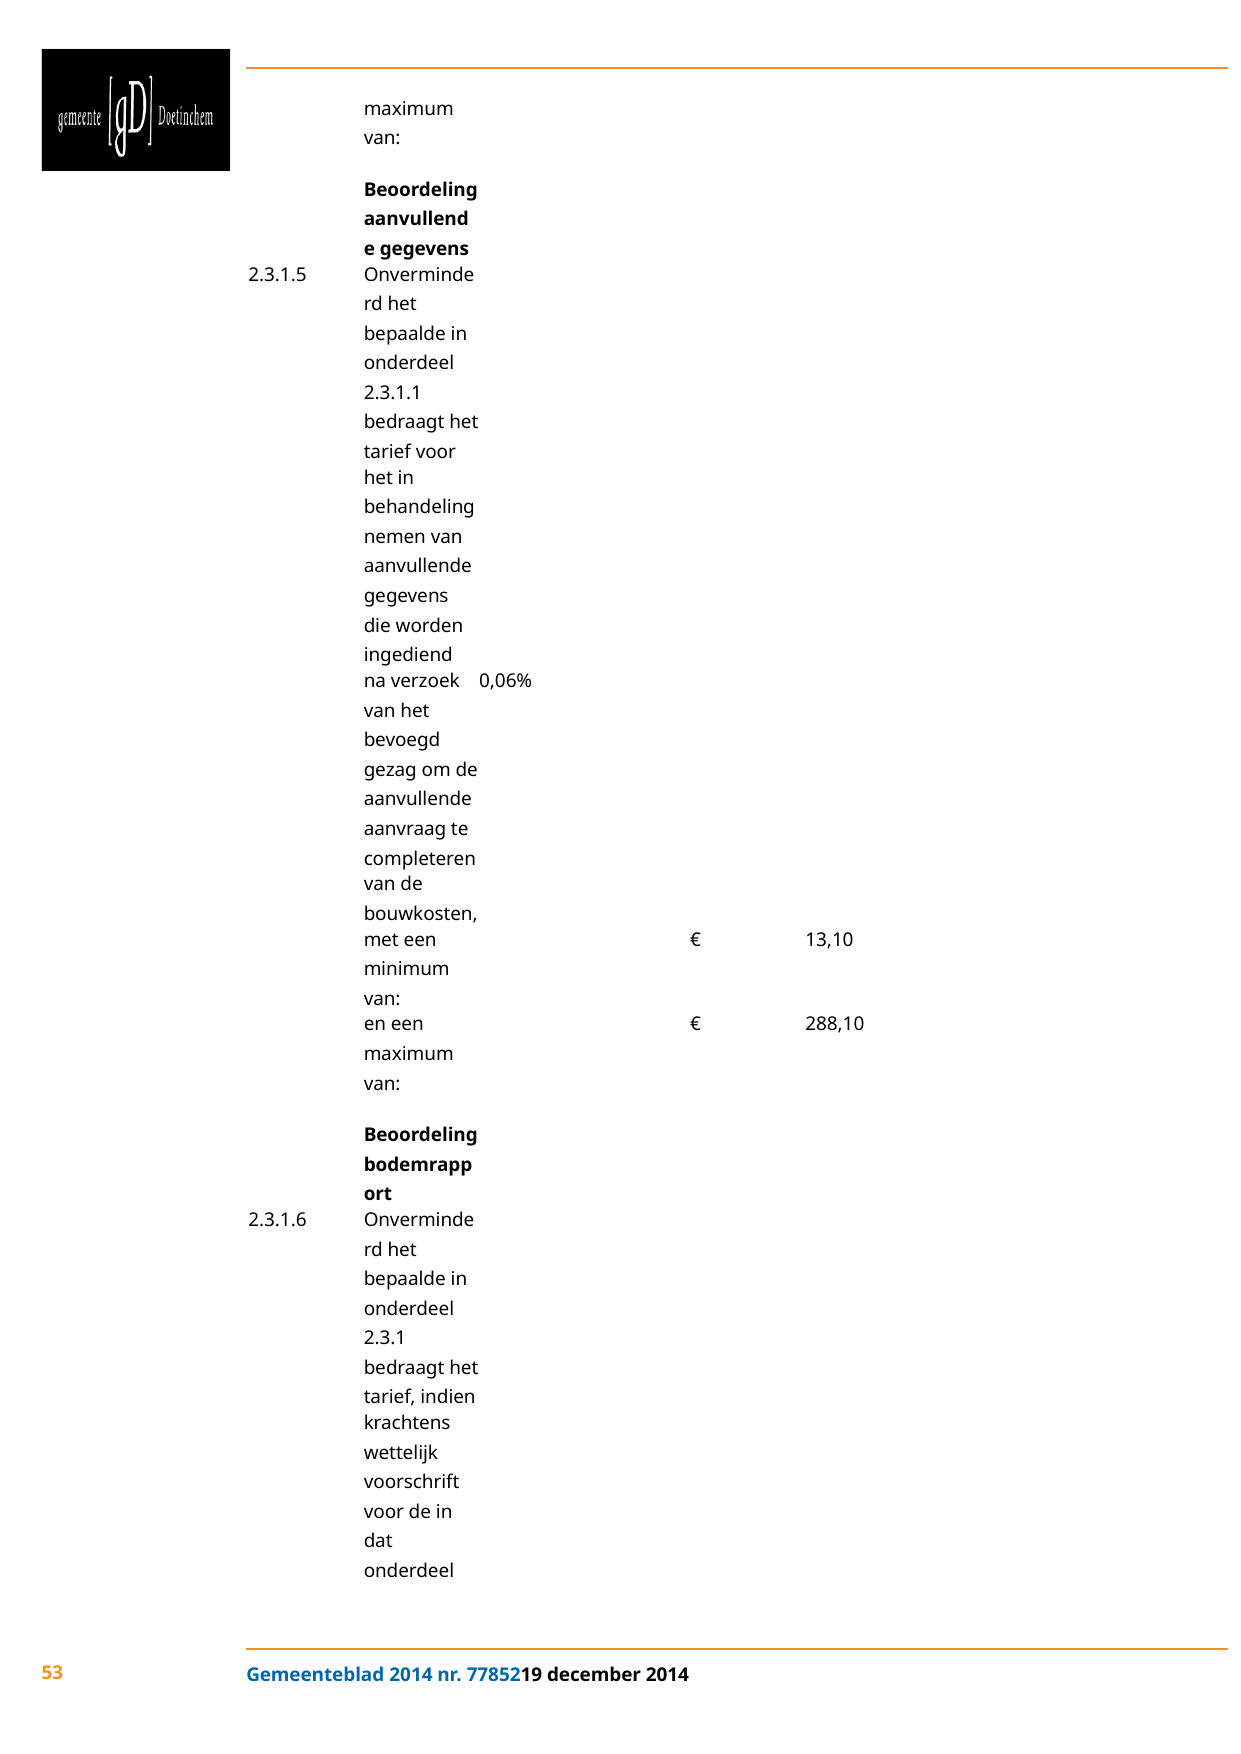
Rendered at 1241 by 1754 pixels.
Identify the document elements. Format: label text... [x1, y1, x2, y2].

table_cell [690, 1096, 805, 1121]
table_cell [690, 1206, 805, 1409]
table_cell [479, 1206, 690, 1409]
table_cell maximum van: [364, 95, 479, 150]
table_cell [805, 1206, 921, 1409]
table_cell [364, 150, 479, 176]
table_cell [921, 95, 1036, 150]
table_cell [248, 870, 363, 926]
table_cell en een maximum van: [364, 1011, 479, 1096]
table_cell na verzoek van het bevoegd gezag om de aanvullende aanvraag te completeren [364, 667, 479, 870]
table_cell [921, 926, 1036, 1011]
table_cell Onverminderd het bepaalde in onderdeel 2.3.1 bedraagt het tarief, indien [364, 1206, 479, 1409]
table_cell [248, 1121, 363, 1206]
table_cell [479, 176, 690, 261]
table_cell [805, 1121, 921, 1206]
picture [41, 47, 231, 172]
table_cell [805, 870, 921, 926]
table_cell het in behandeling nemen van aanvullende gegevens die worden ingediend [364, 464, 479, 667]
table_cell 13,10 [805, 926, 921, 1011]
table_cell [921, 1121, 1036, 1206]
table_cell [921, 870, 1036, 926]
table_cell 2.3.1.6 [248, 1206, 363, 1409]
table_cell [690, 667, 805, 870]
table_cell [479, 1011, 690, 1096]
table_cell [479, 1121, 690, 1206]
table_cell [248, 1011, 363, 1096]
table_cell [805, 464, 921, 667]
table_cell van de bouwkosten, [364, 870, 479, 926]
table_cell [479, 870, 690, 926]
table_cell € [690, 926, 805, 1011]
table_cell [690, 870, 805, 926]
table_cell [479, 150, 690, 176]
table_cell [479, 261, 690, 464]
table_cell [690, 95, 805, 150]
table_cell [479, 926, 690, 1011]
table_cell [1036, 1096, 1152, 1121]
table_cell € [690, 1011, 805, 1096]
table_cell Onverminderd het bepaalde in onderdeel 2.3.1.1 bedraagt het tarief voor [364, 261, 479, 464]
table_cell [248, 95, 363, 150]
table_cell [690, 261, 805, 464]
table_cell [690, 464, 805, 667]
table_cell [690, 150, 805, 176]
table_cell [248, 1409, 363, 1583]
table_cell Beoordeling aanvullende gegevens [364, 176, 479, 261]
table_cell [921, 176, 1036, 261]
table_cell [248, 176, 363, 261]
table_cell 0,06% [479, 667, 690, 870]
table_cell [921, 1011, 1036, 1096]
table_cell [690, 1121, 805, 1206]
table_cell [248, 464, 363, 667]
table_cell [479, 95, 690, 150]
table_cell Beoordeling bodemrapport [364, 1121, 479, 1206]
table_cell [921, 1096, 1036, 1121]
table_cell [690, 176, 805, 261]
table_cell [479, 1096, 690, 1121]
table_cell [690, 1409, 805, 1583]
table_cell [805, 176, 921, 261]
table_cell [805, 1096, 921, 1121]
table_cell krachtens wettelijk voorschrift voor de in dat onderdeel [364, 1409, 479, 1583]
table_cell [248, 667, 363, 870]
table_cell [248, 150, 363, 176]
table_cell [479, 464, 690, 667]
table_cell [805, 150, 921, 176]
table_cell 288,10 [805, 1011, 921, 1096]
table_cell [248, 1096, 363, 1121]
table_cell [248, 926, 363, 1011]
table_cell [805, 261, 921, 464]
table_cell met een minimum van: [364, 926, 479, 1011]
table_cell [805, 95, 921, 150]
table_cell [479, 1409, 690, 1583]
table_cell 2.3.1.5 [248, 261, 363, 464]
table_cell [1036, 150, 1152, 176]
table_cell [921, 150, 1036, 176]
table_cell [364, 1096, 479, 1121]
